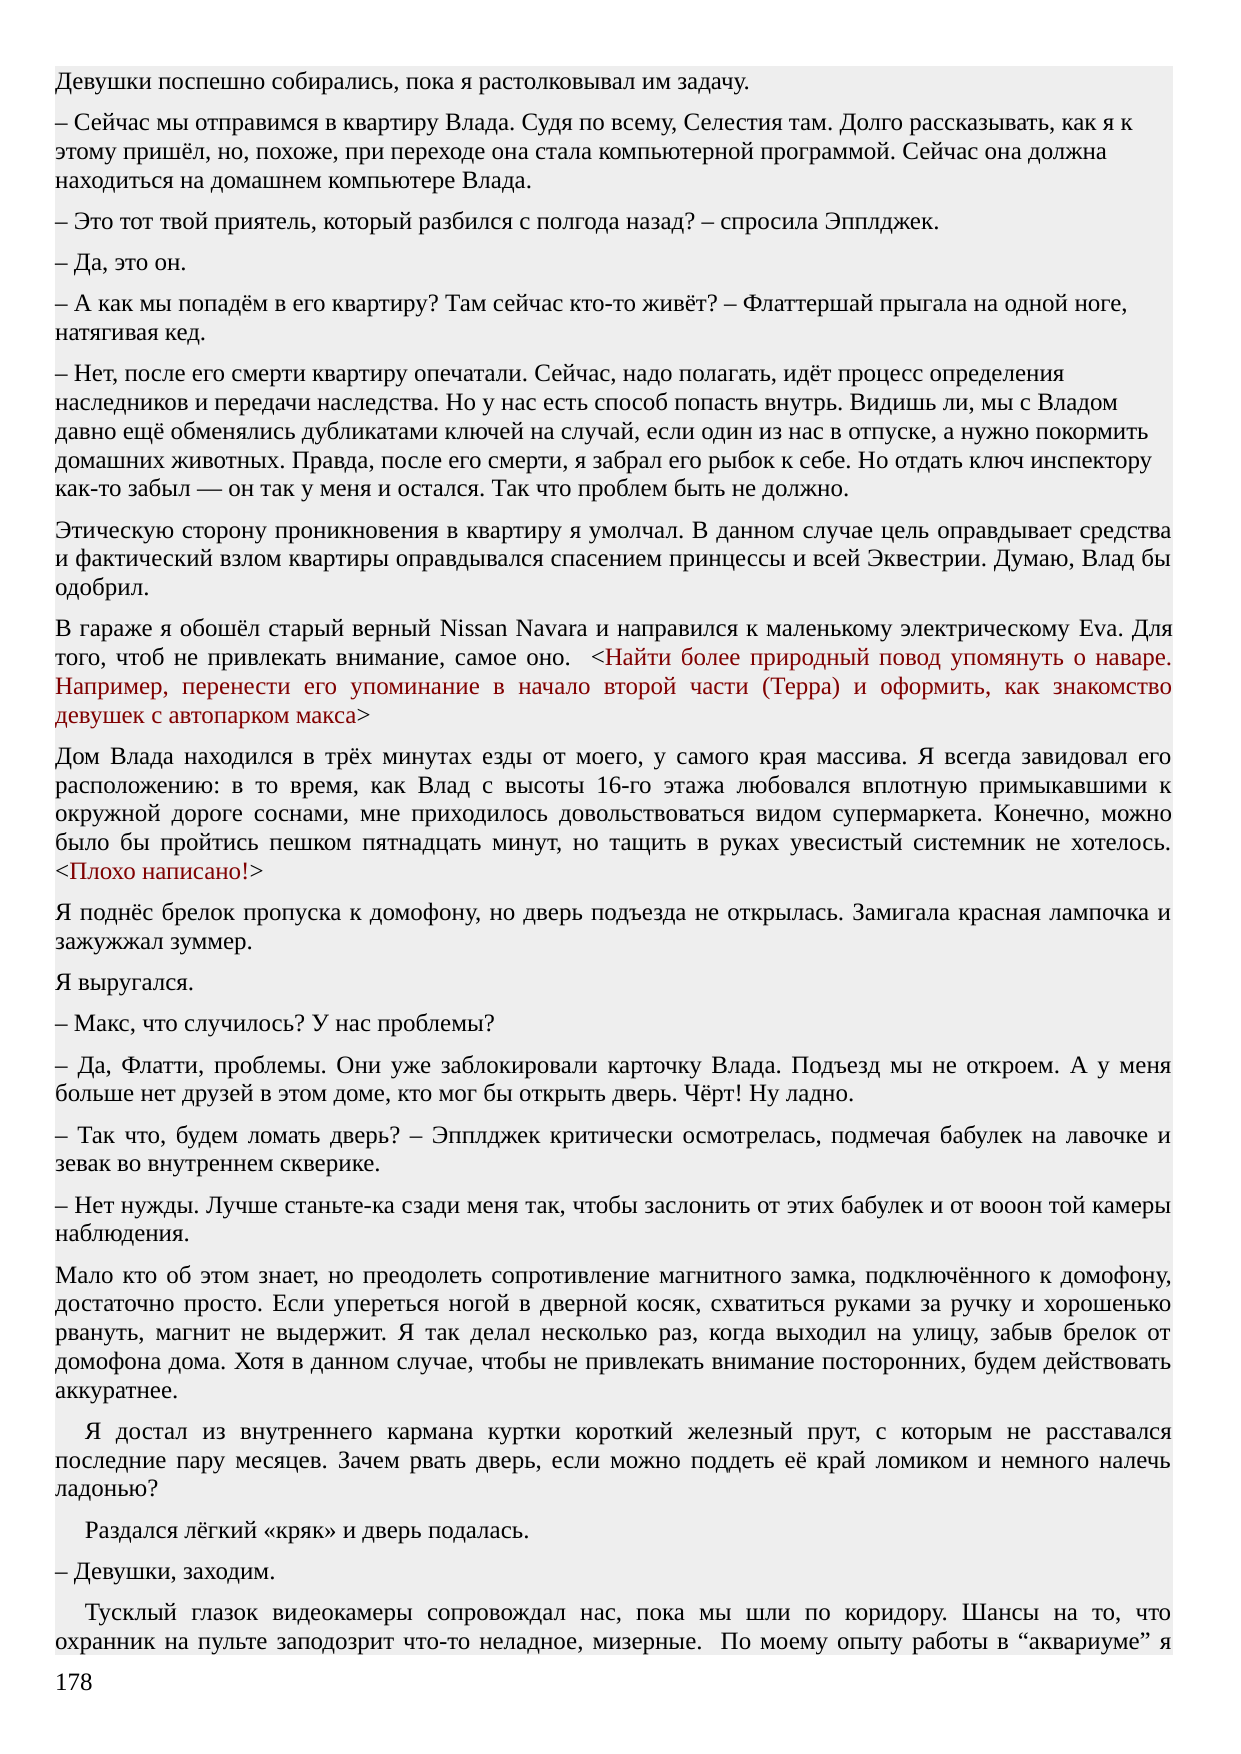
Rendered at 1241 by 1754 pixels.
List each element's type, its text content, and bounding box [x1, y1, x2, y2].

text Дом Влада находился в трёх минутах езды от моего, у самого края массива. Я всегда завидовал его расположению: в то время, как Влад с высоты 16-го этажа любовался вплотную примыкавшими к окружной дороге соснами, мне приходилось довольствоваться видом супермаркета. Конечно, можно было бы пройтись пешком пятнадцать минут, но тащить в руках увесистый системник не хотелось. <Плохо написано!> [55, 741, 1173, 885]
text – Да, Флатти, проблемы. Они уже заблокировали карточку Влада. Подъезд мы не откроем. А у меня больше нет друзей в этом доме, кто мог бы открыть дверь. Чёрт! Ну ладно. [55, 1050, 1173, 1107]
text Раздался лёгкий «кряк» и дверь подалась. [55, 1515, 1173, 1543]
text – Нет нужды. Лучше станьте-ка сзади меня так, чтобы заслонить от этих бабулек и от вооон той камеры наблюдения. [55, 1190, 1173, 1247]
text – Это тот твой приятель, который разбился с полгода назад? – спросила Эпплджек. [55, 206, 1173, 235]
text – Нет, после его смерти квартиру опечатали. Сейчас, надо полагать, идёт процесс определения наследников и передачи наследства. Но у нас есть способ попасть внутрь. Видишь ли, мы с Владом давно ещё обменялись дубликатами ключей на случай, если один из нас в отпуске, а нужно покормить домашних животных. Правда, после его смерти, я забрал его рыбок к себе. Но отдать ключ инспектору как-то забыл — он так у меня и остался. Так что проблем быть не должно. [55, 358, 1173, 502]
list Мало кто об этом знает, но преодолеть сопротивление магнитного замка, подключённого к домофону, достаточно просто. Если упереться ногой в дверной косяк, схватиться руками за ручку и хорошенько рвануть, магнит не выдержит. Я так делал несколько раз, когда выходил на улицу, забыв брелок от домофона дома. Хотя в данном случае, чтобы не привлекать внимание посторонних, будем действовать аккуратнее. [55, 1260, 1173, 1403]
text В гараже я обошёл старый верный Nissan Navara и направился к маленькому электрическому Eva. Для того, чтоб не привлекать внимание, самое оно. <Найти более природный повод упомянуть о наваре. Например, перенести его упоминание в начало второй части (Терра) и оформить, как знакомство девушек с автопарком макса> [55, 613, 1173, 728]
text Этическую сторону проникновения в квартиру я умолчал. В данном случае цель оправдывает средства и фактический взлом квартиры оправдывался спасением принцессы и всей Эквестрии. Думаю, Влад бы одобрил. [55, 515, 1173, 601]
text – Сейчас мы отправимся в квартиру Влада. Судя по всему, Селестия там. Долго рассказывать, как я к этому пришёл, но, похоже, при переходе она стала компьютерной программой. Сейчас она должна находиться на домашнем компьютере Влада. [55, 107, 1173, 193]
text Я выругался. [55, 967, 1173, 996]
text – Макс, что случилось? У нас проблемы? [55, 1008, 1173, 1037]
text – Так что, будем ломать дверь? – Эпплджек критически осмотрелась, подмечая бабулек на лавочке и зевак во внутреннем скверике. [55, 1120, 1173, 1177]
text – А как мы попадём в его квартиру? Там сейчас кто-то живёт? – Флаттершай прыгала на одной ноге, натягивая кед. [55, 288, 1173, 346]
text Я достал из внутреннего кармана куртки короткий железный прут, с которым не расставался последние пару месяцев. Зачем рвать дверь, если можно поддеть её край ломиком и немного налечь ладонью? [55, 1416, 1173, 1502]
text – Да, это он. [55, 247, 1173, 276]
text Девушки поспешно собирались, пока я растолковывал им задачу. [55, 66, 1173, 95]
text Тусклый глазок видеокамеры сопровождал нас, пока мы шли по коридору. Шансы на то, что охранник на пульте заподозрит что-то неладное, мизерные. По моему опыту работы в “аквариуме” я [55, 1597, 1173, 1655]
text – Девушки, заходим. [55, 1556, 1173, 1585]
text Я поднёс брелок пропуска к домофону, но дверь подъезда не открылась. Замигала красная лампочка и зажужжал зуммер. [55, 897, 1173, 955]
